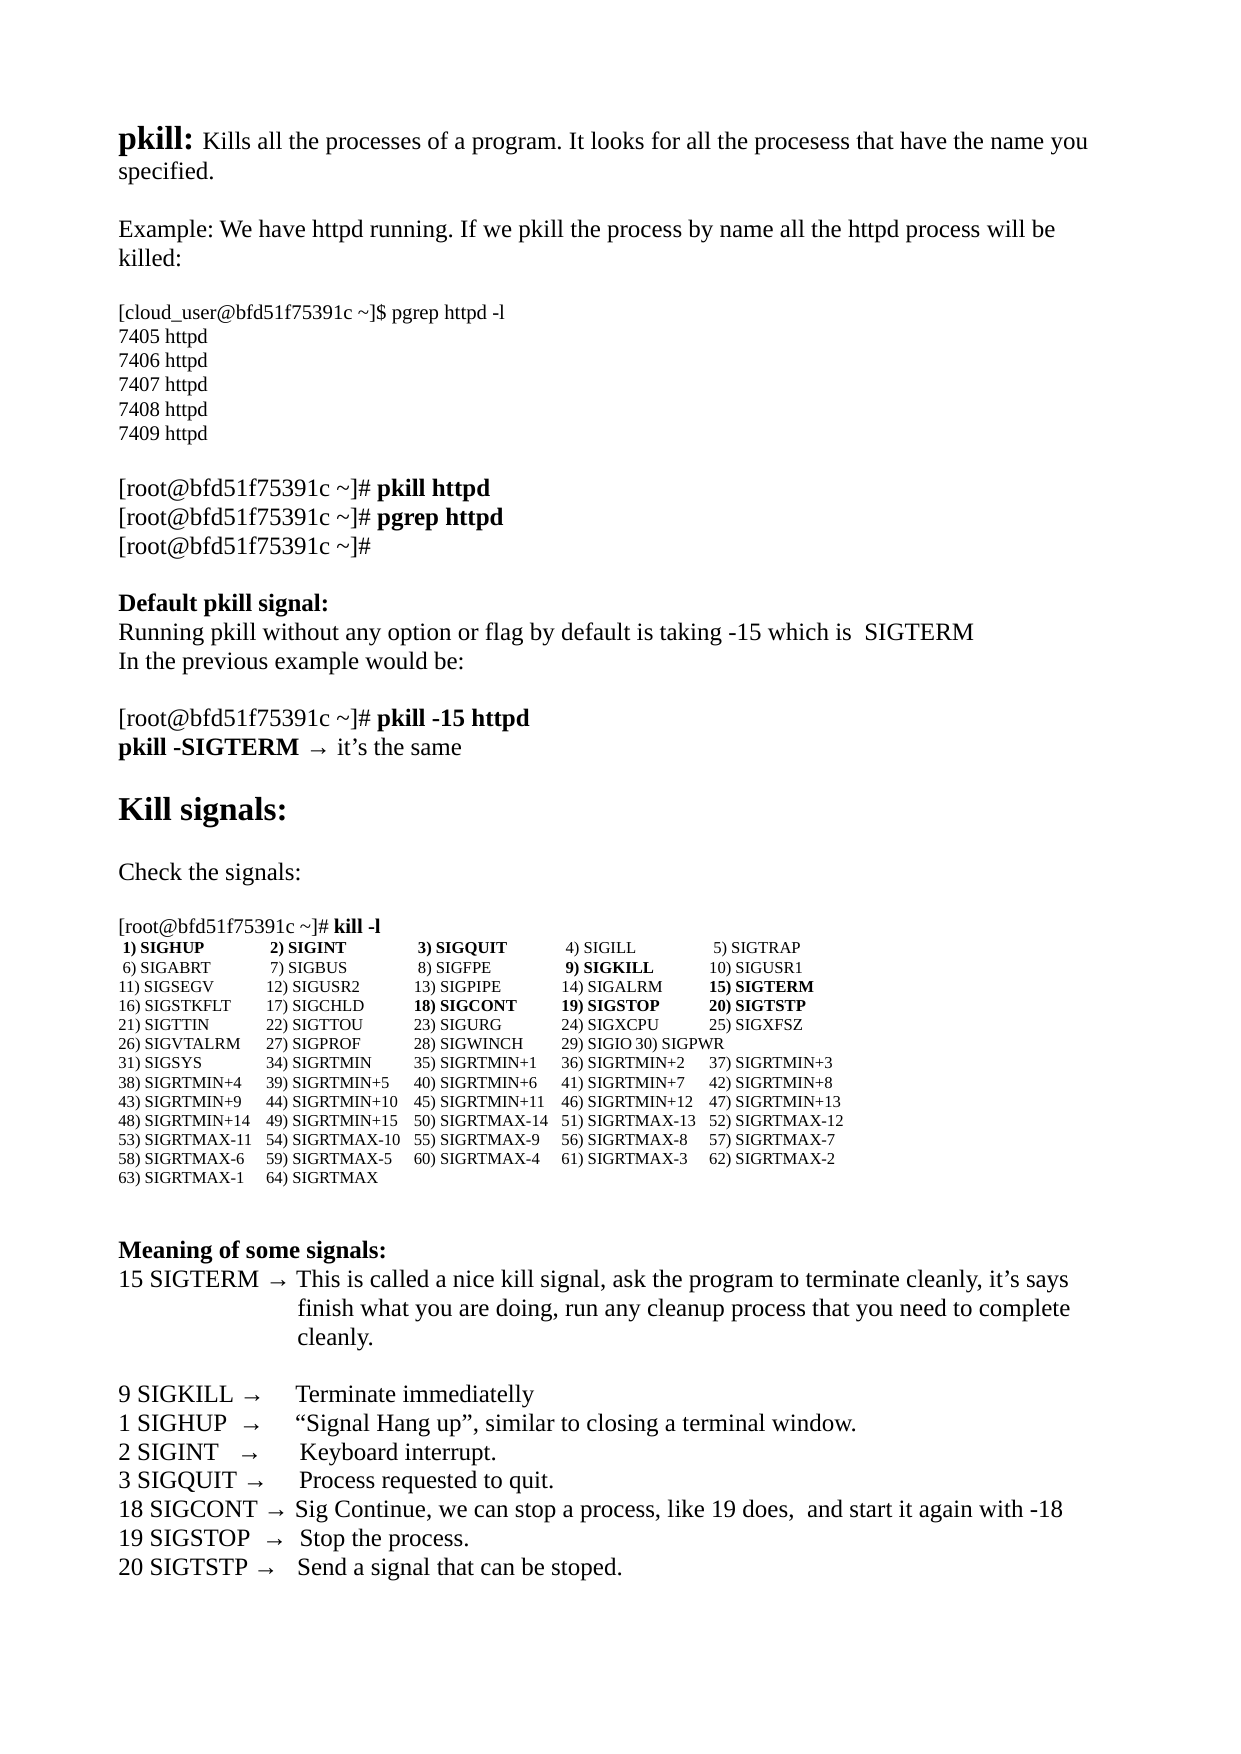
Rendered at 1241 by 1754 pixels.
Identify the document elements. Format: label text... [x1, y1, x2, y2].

text pkill: Kills all the processes of a program. It looks for all the procesess that have the name you specified. [118, 118, 1122, 185]
text Example: We have httpd running. If we pkill the process by name all the httpd process will be killed: [118, 214, 1122, 271]
text [root@bfd51f75391c ~]# pgrep httpd [118, 502, 1122, 531]
text 1) SIGHUP 2) SIGINT 3) SIGQUIT 4) SIGILL 5) SIGTRAP [118, 938, 1122, 957]
text Kill signals: [118, 789, 1122, 828]
text 15 SIGTERM → This is called a nice kill signal, ask the program to terminate cleanly, it’s says finish what you are doing, run any cleanup process that you need to complete cleanly. [118, 1264, 1122, 1350]
text 7405 httpd [118, 324, 1122, 348]
text [root@bfd51f75391c ~]# pkill httpd [118, 473, 1122, 502]
text 7409 httpd [118, 421, 1122, 444]
text 20 SIGTSTP → Send a signal that can be stoped. [118, 1552, 1122, 1580]
text [root@bfd51f75391c ~]# kill -l [118, 914, 1122, 938]
text 7406 httpd [118, 348, 1122, 372]
text 31) SIGSYS 34) SIGRTMIN 35) SIGRTMIN+1 36) SIGRTMIN+2 37) SIGRTMIN+3 [118, 1053, 1122, 1072]
text 18 SIGCONT → Sig Continue, we can stop a process, like 19 does, and start it again with -18 [118, 1494, 1122, 1523]
text 58) SIGRTMAX-6 59) SIGRTMAX-5 60) SIGRTMAX-4 61) SIGRTMAX-3 62) SIGRTMAX-2 [118, 1149, 1122, 1168]
text Default pkill signal: [118, 588, 1122, 617]
text 26) SIGVTALRM 27) SIGPROF 28) SIGWINCH 29) SIGIO 30) SIGPWR [118, 1034, 1122, 1053]
text 38) SIGRTMIN+4 39) SIGRTMIN+5 40) SIGRTMIN+6 41) SIGRTMIN+7 42) SIGRTMIN+8 [118, 1072, 1122, 1092]
text 7407 httpd [118, 372, 1122, 396]
text 43) SIGRTMIN+9 44) SIGRTMIN+10 45) SIGRTMIN+11 46) SIGRTMIN+12 47) SIGRTMIN+13 [118, 1092, 1122, 1111]
text 9 SIGKILL → Terminate immediatelly [118, 1379, 1122, 1408]
text [cloud_user@bfd51f75391c ~]$ pgrep httpd -l [118, 300, 1122, 324]
text 1 SIGHUP → “Signal Hang up”, similar to closing a terminal window. [118, 1408, 1122, 1437]
text Check the signals: [118, 857, 1122, 885]
text pkill -SIGTERM → it’s the same [118, 732, 1122, 761]
text 48) SIGRTMIN+14 49) SIGRTMIN+15 50) SIGRTMAX-14 51) SIGRTMAX-13 52) SIGRTMAX-12 [118, 1111, 1122, 1130]
text In the previous example would be: [118, 646, 1122, 674]
text Running pkill without any option or flag by default is taking -15 which is SIGTERM [118, 617, 1122, 646]
text Meaning of some signals: [118, 1235, 1122, 1264]
text 19 SIGSTOP → Stop the process. [118, 1523, 1122, 1552]
text [root@bfd51f75391c ~]# [118, 531, 1122, 559]
text 63) SIGRTMAX-1 64) SIGRTMAX [118, 1168, 1122, 1187]
text 16) SIGSTKFLT 17) SIGCHLD 18) SIGCONT 19) SIGSTOP 20) SIGTSTP [118, 996, 1122, 1015]
text 53) SIGRTMAX-11 54) SIGRTMAX-10 55) SIGRTMAX-9 56) SIGRTMAX-8 57) SIGRTMAX-7 [118, 1130, 1122, 1149]
text 11) SIGSEGV 12) SIGUSR2 13) SIGPIPE 14) SIGALRM 15) SIGTERM [118, 977, 1122, 996]
text 2 SIGINT → Keyboard interrupt. [118, 1437, 1122, 1465]
text 3 SIGQUIT → Process requested to quit. [118, 1465, 1122, 1494]
text 6) SIGABRT 7) SIGBUS 8) SIGFPE 9) SIGKILL 10) SIGUSR1 [118, 957, 1122, 977]
text [root@bfd51f75391c ~]# pkill -15 httpd [118, 703, 1122, 732]
text 7408 httpd [118, 396, 1122, 421]
text 21) SIGTTIN 22) SIGTTOU 23) SIGURG 24) SIGXCPU 25) SIGXFSZ [118, 1015, 1122, 1034]
